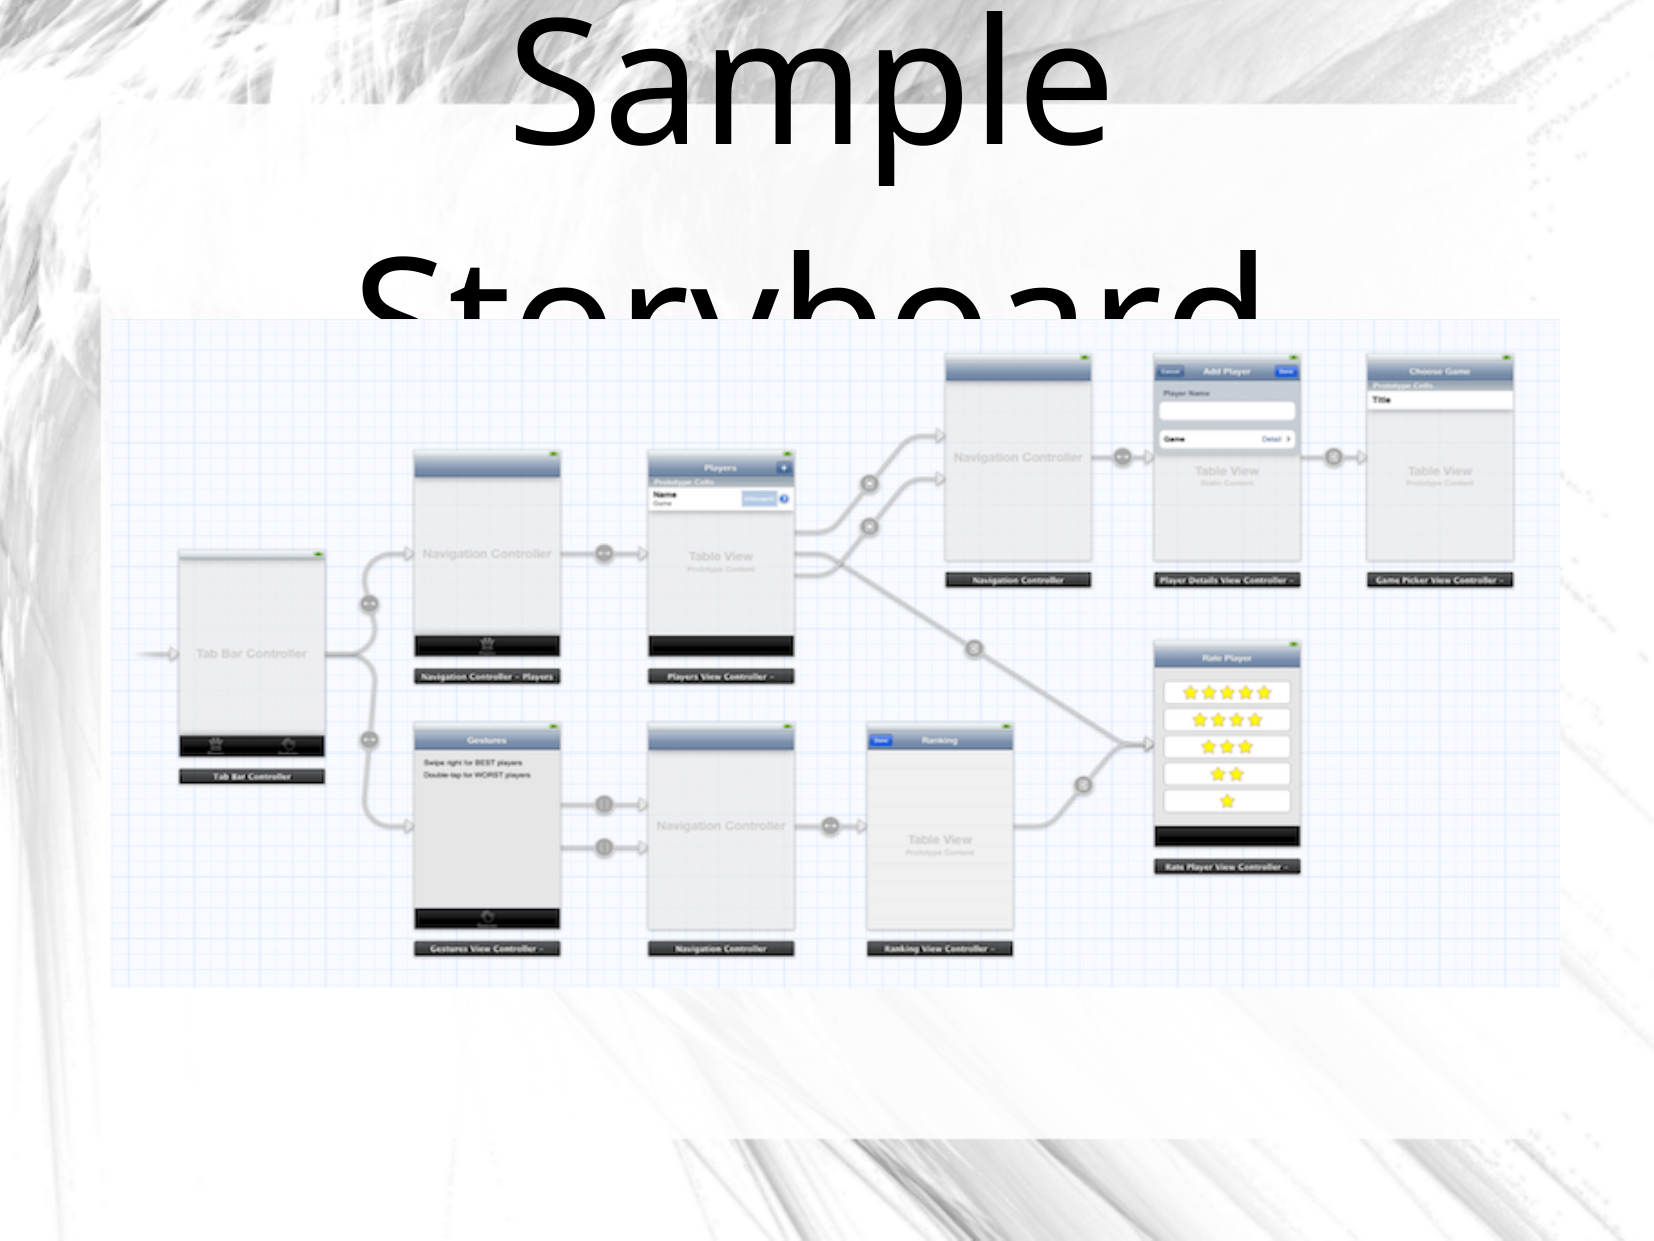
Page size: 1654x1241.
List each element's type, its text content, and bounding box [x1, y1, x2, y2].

picture [0, 0, 1654, 1241]
title Sample Storyboard [118, 95, 1506, 297]
